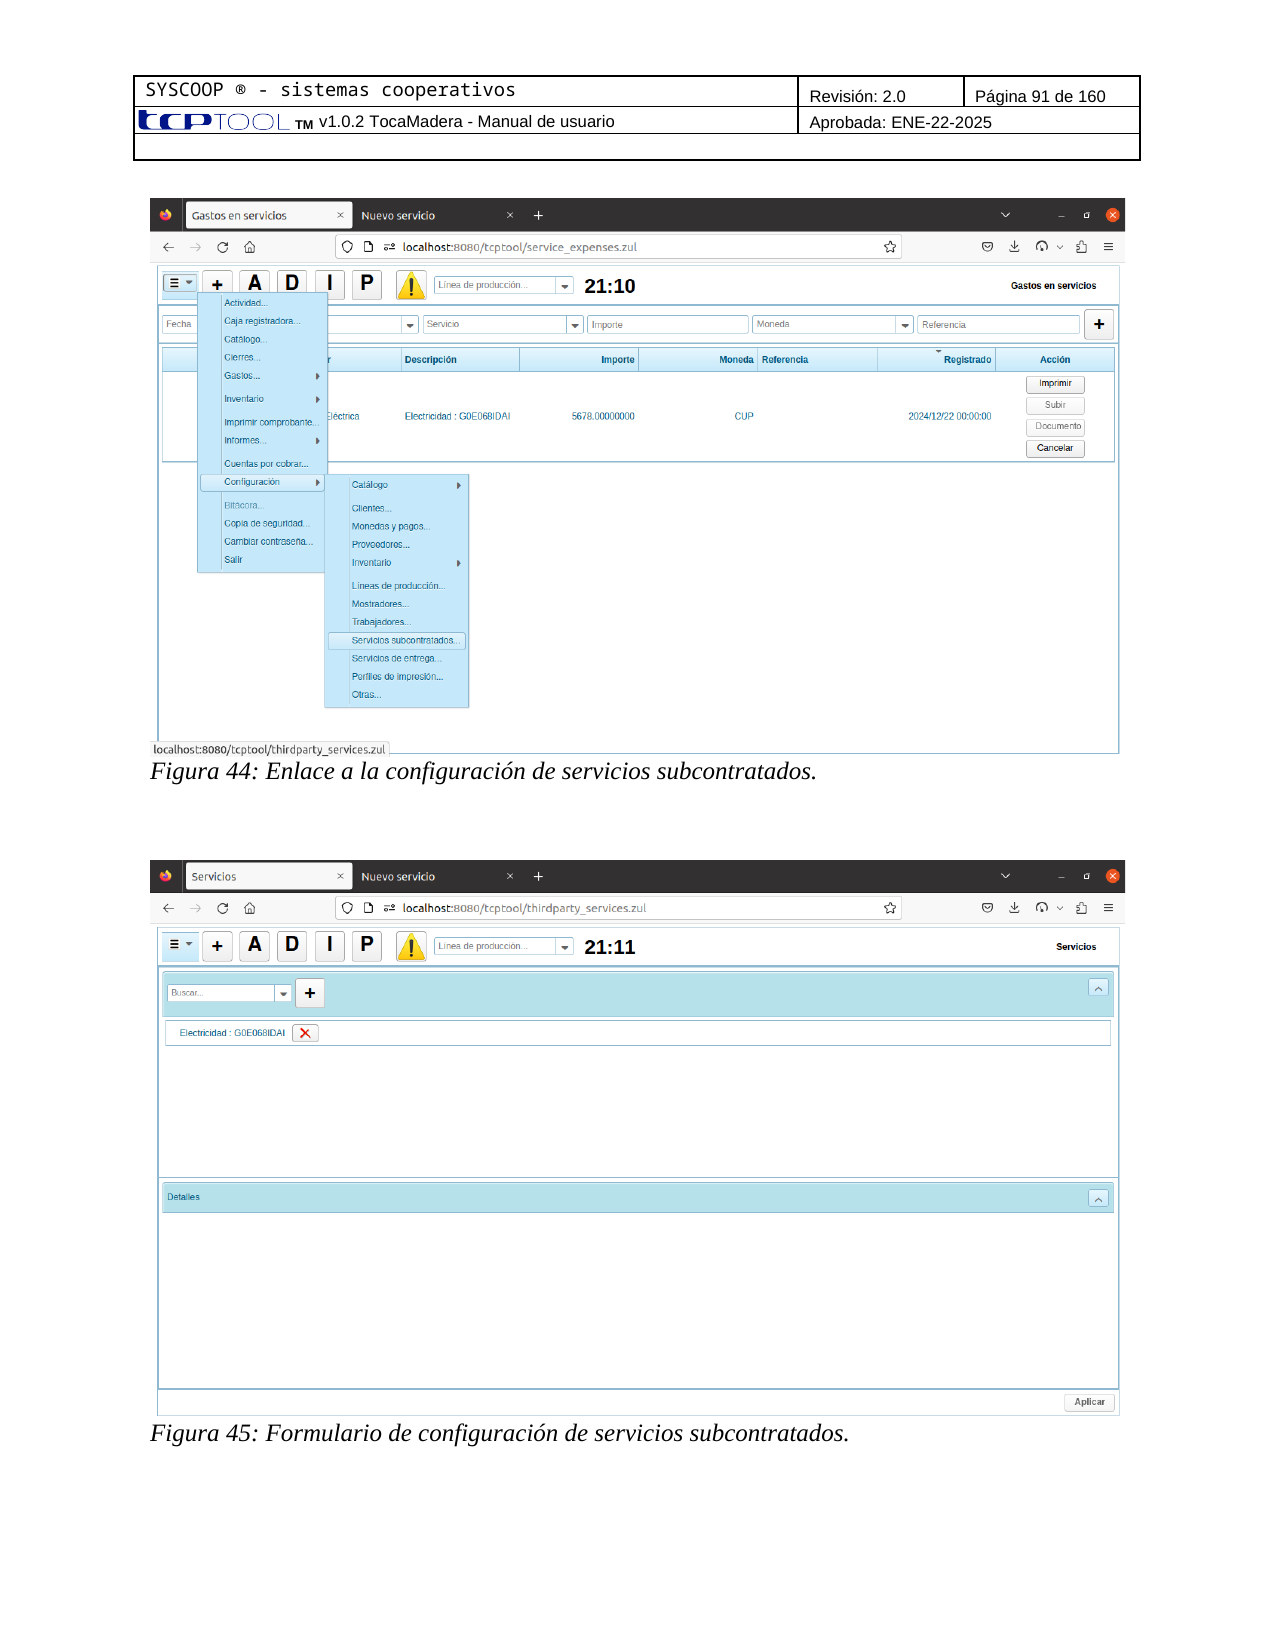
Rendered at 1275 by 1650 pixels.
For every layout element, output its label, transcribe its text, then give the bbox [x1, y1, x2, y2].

picture [150, 860, 1125, 1419]
text Figura 45: Formulario de configuración de servicios subcontratados. [150, 1419, 1125, 1447]
picture [138, 110, 290, 130]
text Figura 44: Enlace a la configuración de servicios subcontratados. [150, 757, 1125, 785]
picture [150, 198, 1125, 757]
